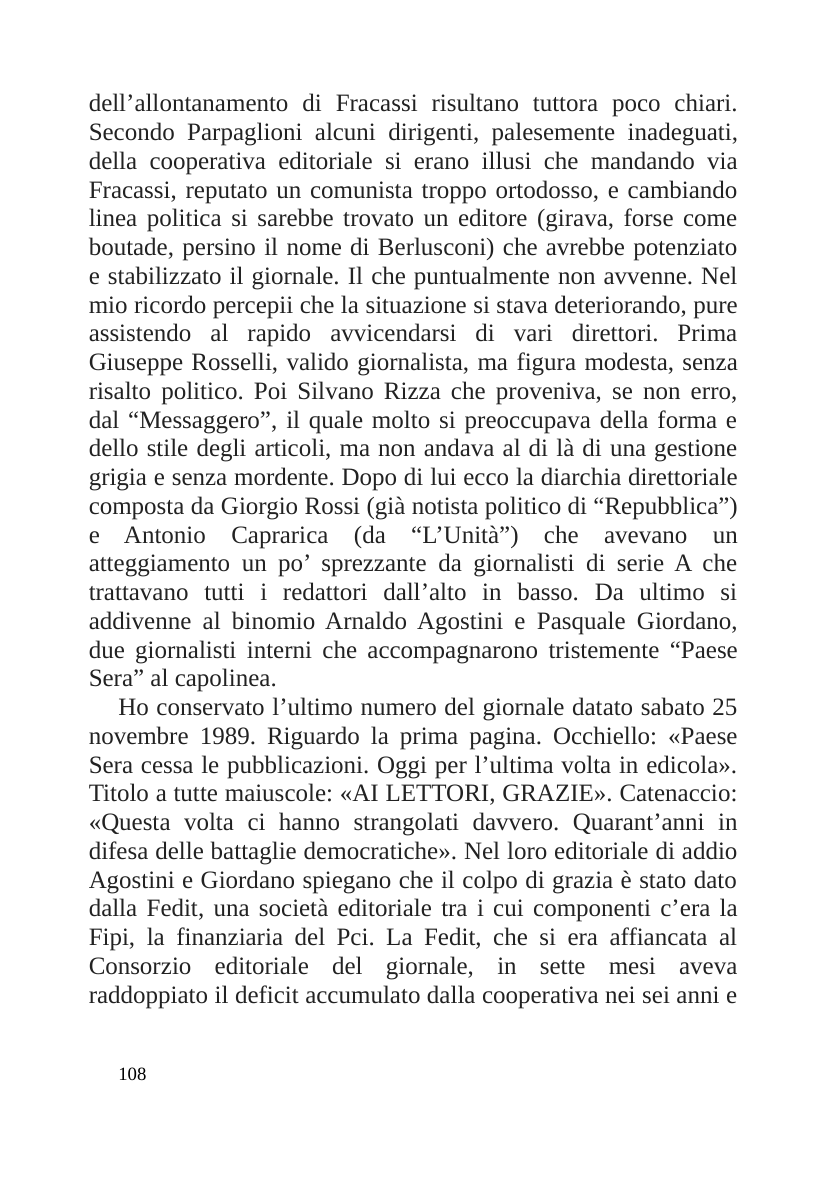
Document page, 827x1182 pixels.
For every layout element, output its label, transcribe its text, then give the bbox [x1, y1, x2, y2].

text Ho conservato l’ultimo numero del giornale datato sabato 25 novembre 1989. Riguardo la prima pagina. Occhiello: «Paese Sera cessa le pubblicazioni. Oggi per l’ultima volta in edicola». Titolo a tutte maiuscole: «AI LETTORI, GRAZIE». Catenaccio: «Questa volta ci hanno strangolati davvero. Quarant’anni in difesa delle battaglie democratiche». Nel loro editoriale di addio Agostini e Giordano spiegano che il colpo di grazia è stato dato dalla Fedit, una società editoriale tra i cui componenti c’era la Fipi, la finanziaria del Pci. La Fedit, che si era affiancata al Consorzio editoriale del giornale, in sette mesi aveva raddoppiato il deficit accumulato dalla cooperativa nei sei anni e [88, 692, 738, 1008]
text dell’allontanamento di Fracassi risultano tuttora poco chiari. Secondo Parpaglioni alcuni dirigenti, palesemente inadeguati, della cooperativa editoriale si erano illusi che mandando via Fracassi, reputato un comunista troppo ortodosso, e cambiando linea politica si sarebbe trovato un editore (girava, forse come boutade, persino il nome di Berlusconi) che avrebbe potenziato e stabilizzato il giornale. Il che puntualmente non avvenne. Nel mio ricordo percepii che la situazione si stava deteriorando, pure assistendo al rapido avvicendarsi di vari direttori. Prima Giuseppe Rosselli, valido giornalista, ma figura modesta, senza risalto politico. Poi Silvano Rizza che proveniva, se non erro, dal “Messaggero”, il quale molto si preoccupava della forma e dello stile degli articoli, ma non andava al di là di una gestione grigia e senza mordente. Dopo di lui ecco la diarchia direttoriale composta da Giorgio Rossi (già notista politico di “Repubblica”) e Antonio Caprarica (da “L’Unità”) che avevano un atteggiamento un po’ sprezzante da giornalisti di serie A che trattavano tutti i redattori dall’alto in basso. Da ultimo si addivenne al binomio Arnaldo Agostini e Pasquale Giordano, due giornalisti interni che accompagnarono tristemente “Paese Sera” al capolinea. [88, 88, 738, 692]
